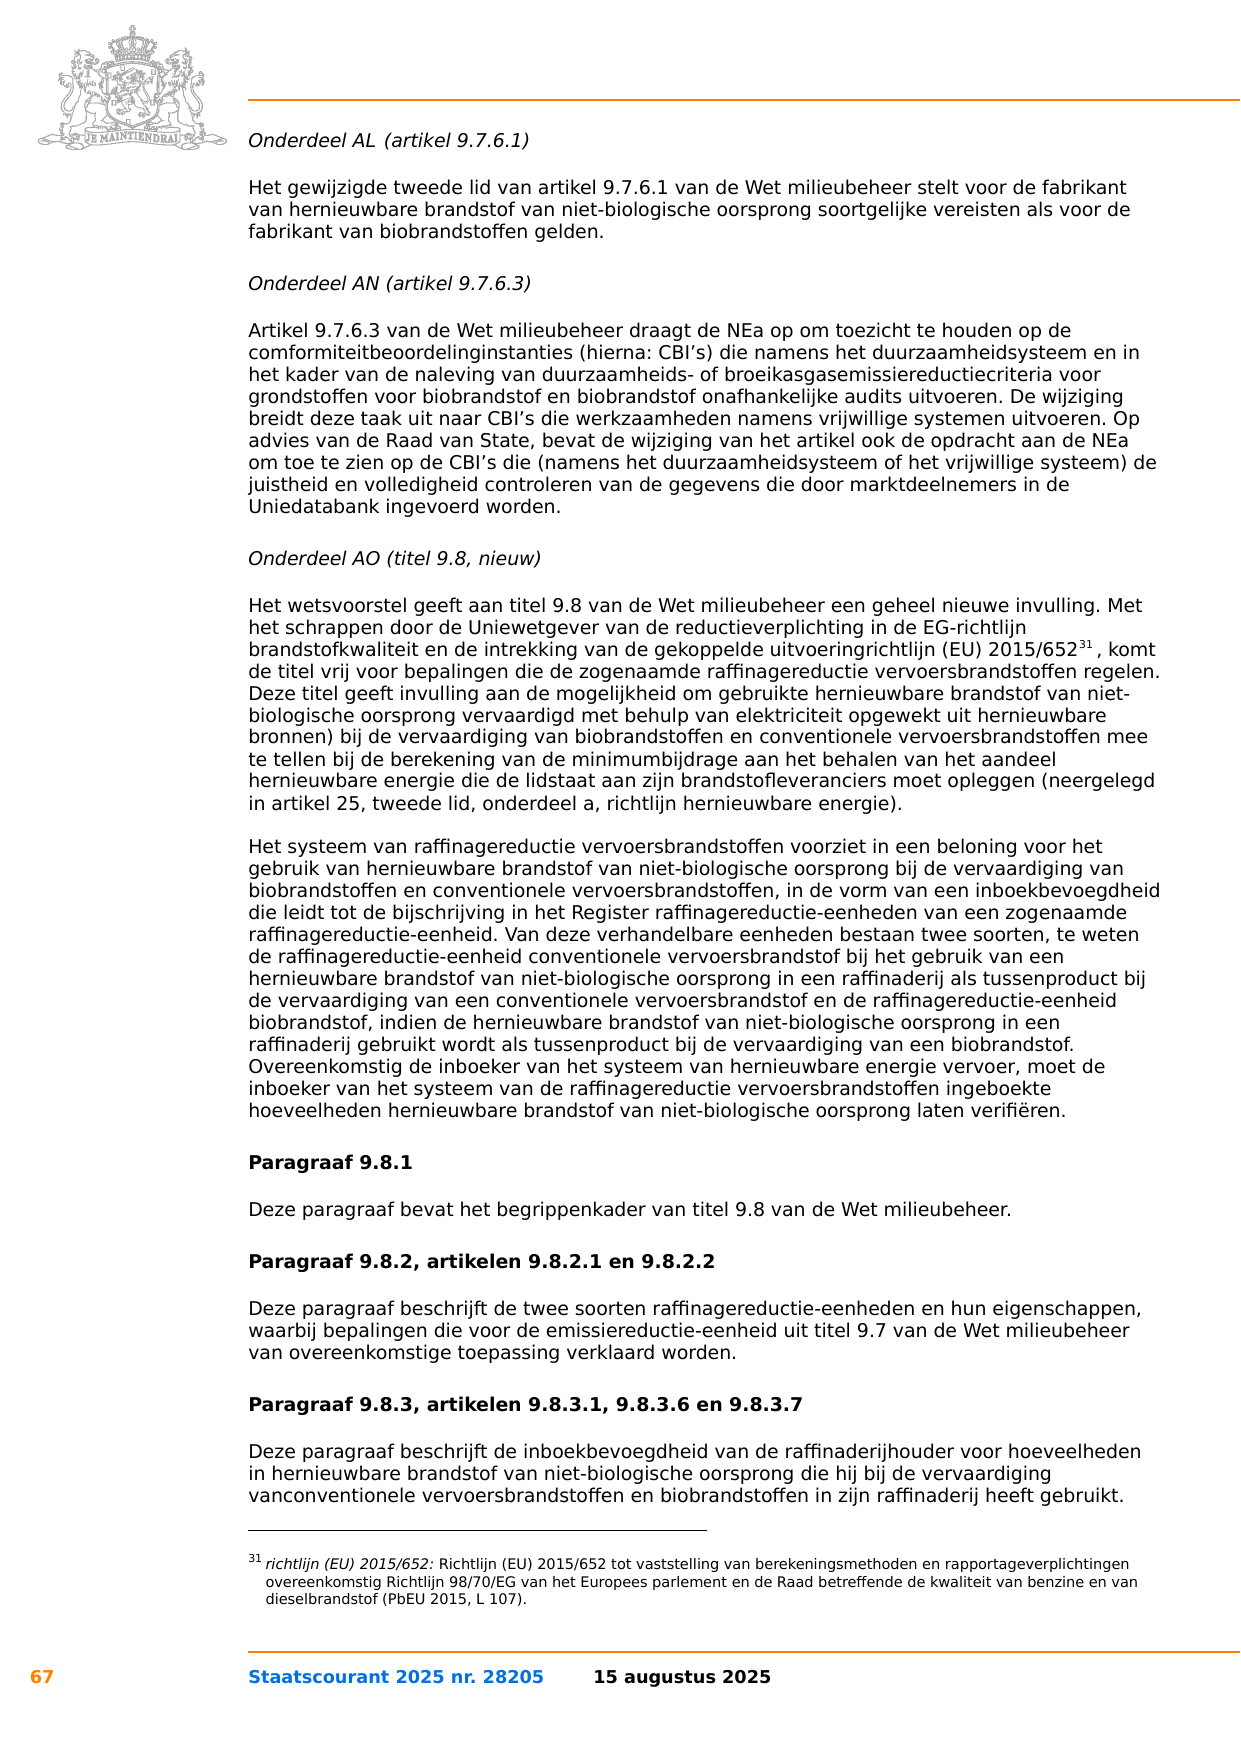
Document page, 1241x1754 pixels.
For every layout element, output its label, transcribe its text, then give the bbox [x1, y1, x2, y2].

subtitle Onderdeel AL (artikel 9.7.6.1) [248, 130, 1163, 152]
text Het wetsvoorstel geeft aan titel 9.8 van de Wet milieubeheer een geheel nieuwe invulling. Met het schrappen door de Uniewetgever van de reductieverplichting in de EG-richtlijn brandstofkwaliteit en de intrekking van de gekoppelde uitvoeringrichtlijn (EU) 2015/652, komt de titel vrij voor bepalingen die de zogenaamde raffinagereductie vervoersbrandstoffen regelen. Deze titel geeft invulling aan de mogelijkheid om gebruikte hernieuwbare brandstof van niet-biologische oorsprong vervaardigd met behulp van elektriciteit opgewekt uit hernieuwbare bronnen) bij de vervaardiging van biobrandstoffen en conventionele vervoersbrandstoffen mee te tellen bij de berekening van de minimumbijdrage aan het behalen van het aandeel hernieuwbare energie die de lidstaat aan zijn brandstofleveranciers moet opleggen (neergelegd in artikel 25, tweede lid, onderdeel a, richtlijn hernieuwbare energie). [248, 594, 1163, 814]
text Deze paragraaf bevat het begrippenkader van titel 9.8 van de Wet milieubeheer. [248, 1199, 1163, 1221]
text Deze paragraaf beschrijft de inboekbevoegdheid van de raffinaderijhouder voor hoeveelheden in hernieuwbare brandstof van niet-biologische oorsprong die hij bij de vervaardiging vanconventionele vervoersbrandstoffen en biobrandstoffen in zijn raffinaderij heeft gebruikt. [248, 1441, 1163, 1507]
subtitle Onderdeel AN (artikel 9.7.6.3) [248, 273, 1163, 295]
text Het systeem van raffinagereductie vervoersbrandstoffen voorziet in een beloning voor het gebruik van hernieuwbare brandstof van niet-biologische oorsprong bij de vervaardiging van biobrandstoffen en conventionele vervoersbrandstoffen, in de vorm van een inboekbevoegdheid die leidt tot de bijschrijving in het Register raffinagereductie-eenheden van een zogenaamde raffinagereductie-eenheid. Van deze verhandelbare eenheden bestaan twee soorten, te weten de raffinagereductie-eenheid conventionele vervoersbrandstof bij het gebruik van een hernieuwbare brandstof van niet-biologische oorsprong in een raffinaderij als tussenproduct bij de vervaardiging van een conventionele vervoersbrandstof en de raffinagereductie-eenheid biobrandstof, indien de hernieuwbare brandstof van niet-biologische oorsprong in een raffinaderij gebruikt wordt als tussenproduct bij de vervaardiging van een biobrandstof. Overeenkomstig de inboeker van het systeem van hernieuwbare energie vervoer, moet de inboeker van het systeem van de raffinagereductie vervoersbrandstoffen ingeboekte hoeveelheden hernieuwbare brandstof van niet-biologische oorsprong laten verifiëren. [248, 836, 1163, 1122]
subtitle Paragraaf 9.8.3, artikelen 9.8.3.1, 9.8.3.6 en 9.8.3.7 [248, 1394, 1163, 1416]
text Het gewijzigde tweede lid van artikel 9.7.6.1 van de Wet milieubeheer stelt voor de fabrikant van hernieuwbare brandstof van niet-biologische oorsprong soortgelijke vereisten als voor de fabrikant van biobrandstoffen gelden. [248, 177, 1163, 243]
subtitle Paragraaf 9.8.2, artikelen 9.8.2.1 en 9.8.2.2 [248, 1251, 1163, 1273]
subtitle Onderdeel AO (titel 9.8, nieuw) [248, 548, 1163, 569]
text richtlijn (EU) 2015/652: Richtlijn (EU) 2015/652 tot vaststelling van berekeningsmethoden en rapportageverplichtingen overeenkomstig Richtlijn 98/70/EG van het Europees parlement en de Raad betreffende de kwaliteit van benzine en van dieselbrandstof (PbEU 2015, L 107). [248, 1552, 1163, 1608]
text Deze paragraaf beschrijft de twee soorten raffinagereductie-eenheden en hun eigenschappen, waarbij bepalingen die voor de emissiereductie-eenheid uit titel 9.7 van de Wet milieubeheer van overeenkomstige toepassing verklaard worden. [248, 1298, 1163, 1364]
picture [38, 25, 227, 150]
subtitle Paragraaf 9.8.1 [248, 1152, 1163, 1174]
text Artikel 9.7.6.3 van de Wet milieubeheer draagt de NEa op om toezicht te houden op de comformiteitbeoordelinginstanties (hierna: CBI’s) die namens het duurzaamheidsysteem en in het kader van de naleving van duurzaamheids- of broeikasgasemissiereductiecriteria voor grondstoffen voor biobrandstof en biobrandstof onafhankelijke audits uitvoeren. De wijziging breidt deze taak uit naar CBI’s die werkzaamheden namens vrijwillige systemen uitvoeren. Op advies van de Raad van State, bevat de wijziging van het artikel ook de opdracht aan de NEa om toe te zien op de CBI’s die (namens het duurzaamheidsysteem of het vrijwillige systeem) de juistheid en volledigheid controleren van de gegevens die door marktdeelnemers in de Uniedatabank ingevoerd worden. [248, 320, 1163, 518]
